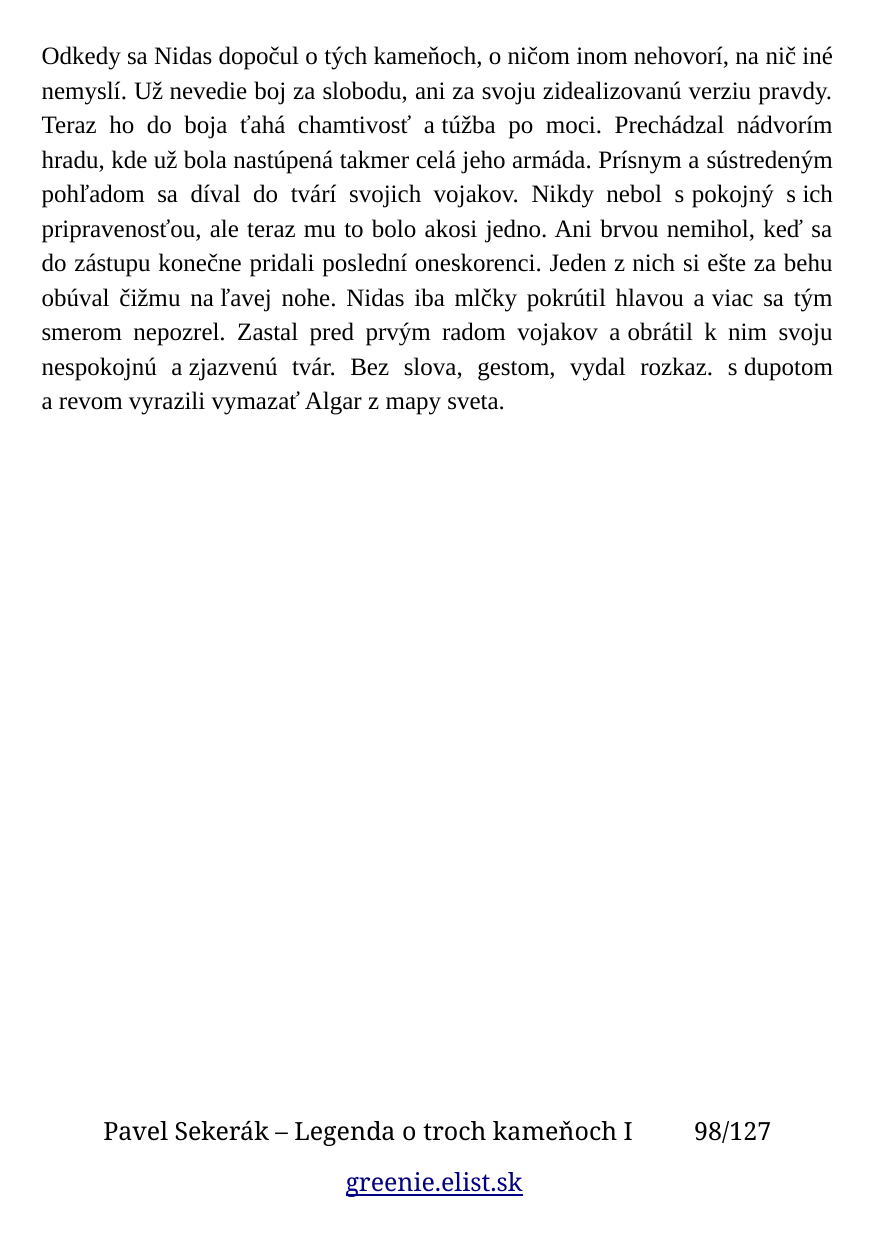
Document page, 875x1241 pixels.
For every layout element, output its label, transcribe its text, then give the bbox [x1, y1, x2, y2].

text Odkedy sa Nidas dopočul o tých kameňoch, o ničom inom nehovorí, na nič iné nemyslí. Už nevedie boj za slobodu, ani za svoju zidealizovanú verziu pravdy. Teraz ho do boja ťahá chamtivosť a túžba po moci. Prechádzal nádvorím hradu, kde už bola nastúpená takmer celá jeho armáda. Prísnym a sústredeným pohľadom sa díval do tvárí svojich vojakov. Nikdy nebol s pokojný s ich pripravenosťou, ale teraz mu to bolo akosi jedno. Ani brvou nemihol, keď sa do zástupu konečne pridali poslední oneskorenci. Jeden z nich si ešte za behu obúval čižmu na ľavej nohe. Nidas iba mlčky pokrútil hlavou a viac sa tým smerom nepozrel. Zastal pred prvým radom vojakov a obrátil k nim svoju nespokojnú a zjazvenú tvár. Bez slova, gestom, vydal rozkaz. s dupotom a revom vyrazili vymazať Algar z mapy sveta. [41, 41, 833, 415]
